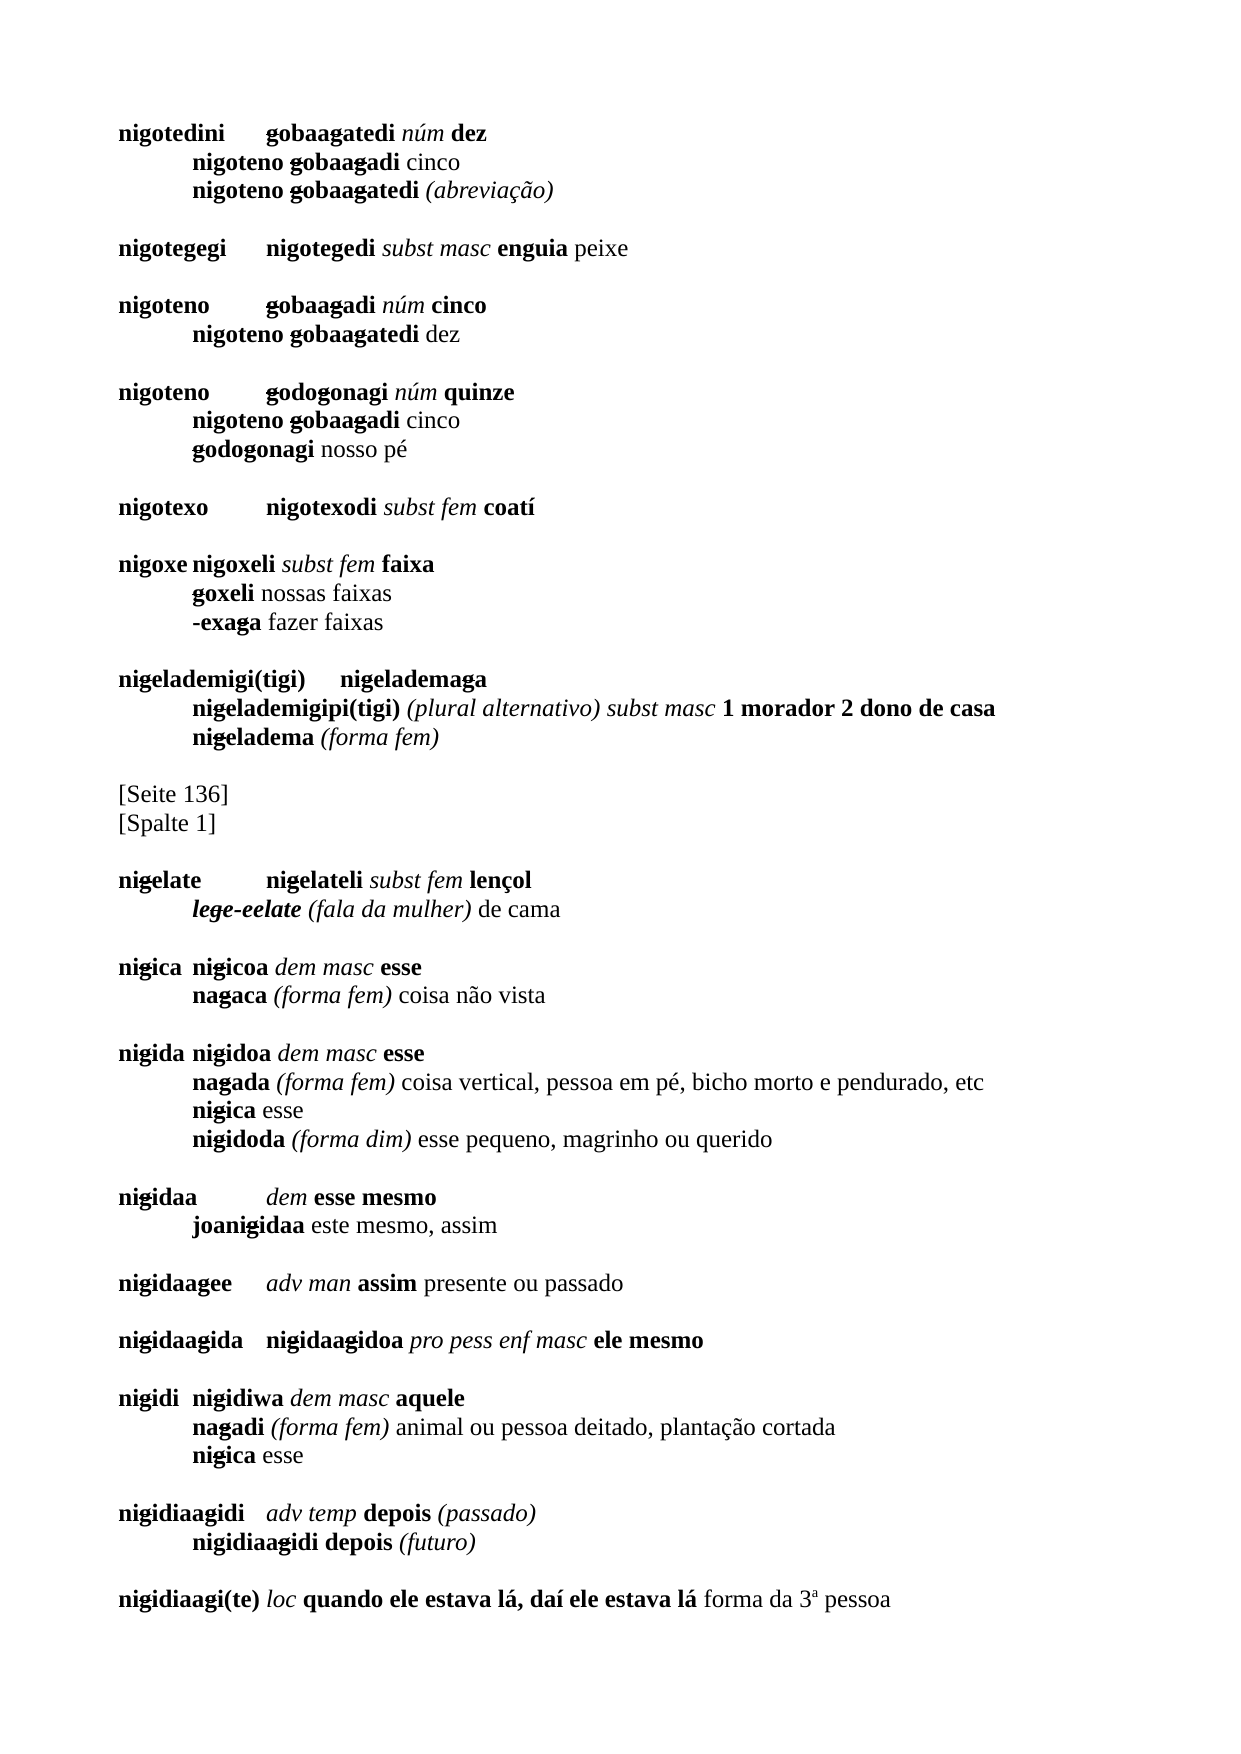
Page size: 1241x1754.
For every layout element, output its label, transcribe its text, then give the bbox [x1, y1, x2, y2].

text nigoteno gobaagatedi dez [118, 319, 1240, 348]
text nigelate nigelateli subst fem lençol [118, 866, 1125, 894]
text nigica esse [118, 1441, 1125, 1469]
text nagadi (forma fem) animal ou pessoa deitado, plantação cortada [118, 1412, 1125, 1441]
text nigida nigidoa dem masc esse [118, 1038, 1125, 1067]
text nigidiaagidi depois (futuro) [118, 1527, 1125, 1556]
text nigotexo nigotexodi subst fem coatí [118, 492, 1240, 521]
text nigeladema (forma fem) [118, 722, 1122, 751]
text nigidaa dem esse mesmo [118, 1182, 1125, 1211]
text nigidoda (forma dim) esse pequeno, magrinho ou querido [118, 1124, 1125, 1153]
text joanigidaa este mesmo, assim [118, 1211, 1125, 1239]
text nigotedini gobaagatedi núm dez [118, 118, 1240, 147]
text nigidaagida nigidaagidoa pro pess enf masc ele mesmo [118, 1326, 1125, 1354]
text nigidiaagidi adv temp depois (passado) [118, 1498, 1125, 1527]
text godogonagi nosso pé [118, 434, 1240, 463]
text nigoteno gobaagatedi (abreviação) [118, 176, 1240, 204]
text goxeli nossas faixas [118, 578, 1240, 607]
text nigotegegi nigotegedi subst masc enguia peixe [118, 233, 1240, 262]
text nigelademigipi(tigi) (plural alternativo) subst masc 1 morador 2 dono de casa [118, 693, 1240, 722]
text nigoteno gobaagadi cinco [118, 147, 1240, 176]
text -exaga fazer faixas [118, 607, 1240, 636]
text nigica nigicoa dem masc esse [118, 952, 1125, 981]
text [Seite 136] [118, 779, 1125, 808]
text nigica esse [118, 1096, 1125, 1124]
text nigoxe nigoxeli subst fem faixa [118, 549, 1240, 578]
text nigoteno gobaagadi núm cinco [118, 291, 1240, 319]
text nigoteno gobaagadi cinco [118, 406, 1240, 434]
text nigidiaagi(te) loc quando ele estava lá, daí ele estava lá forma da 3a pessoa [118, 1584, 1125, 1613]
text nagaca (forma fem) coisa não vista [118, 981, 1125, 1009]
text nigelademigi(tigi) nigelademaga [118, 664, 1240, 693]
text nigidaagee adv man assim presente ou passado [118, 1268, 1125, 1297]
text [Spalte 1] [118, 808, 1125, 837]
text lege-eelate (fala da mulher) de cama [118, 894, 1125, 923]
text nagada (forma fem) coisa vertical, pessoa em pé, bicho morto e pendurado, etc [118, 1067, 1125, 1096]
text nigidi nigidiwa dem masc aquele [118, 1383, 1125, 1412]
text nigoteno godogonagi núm quinze [118, 377, 1240, 406]
